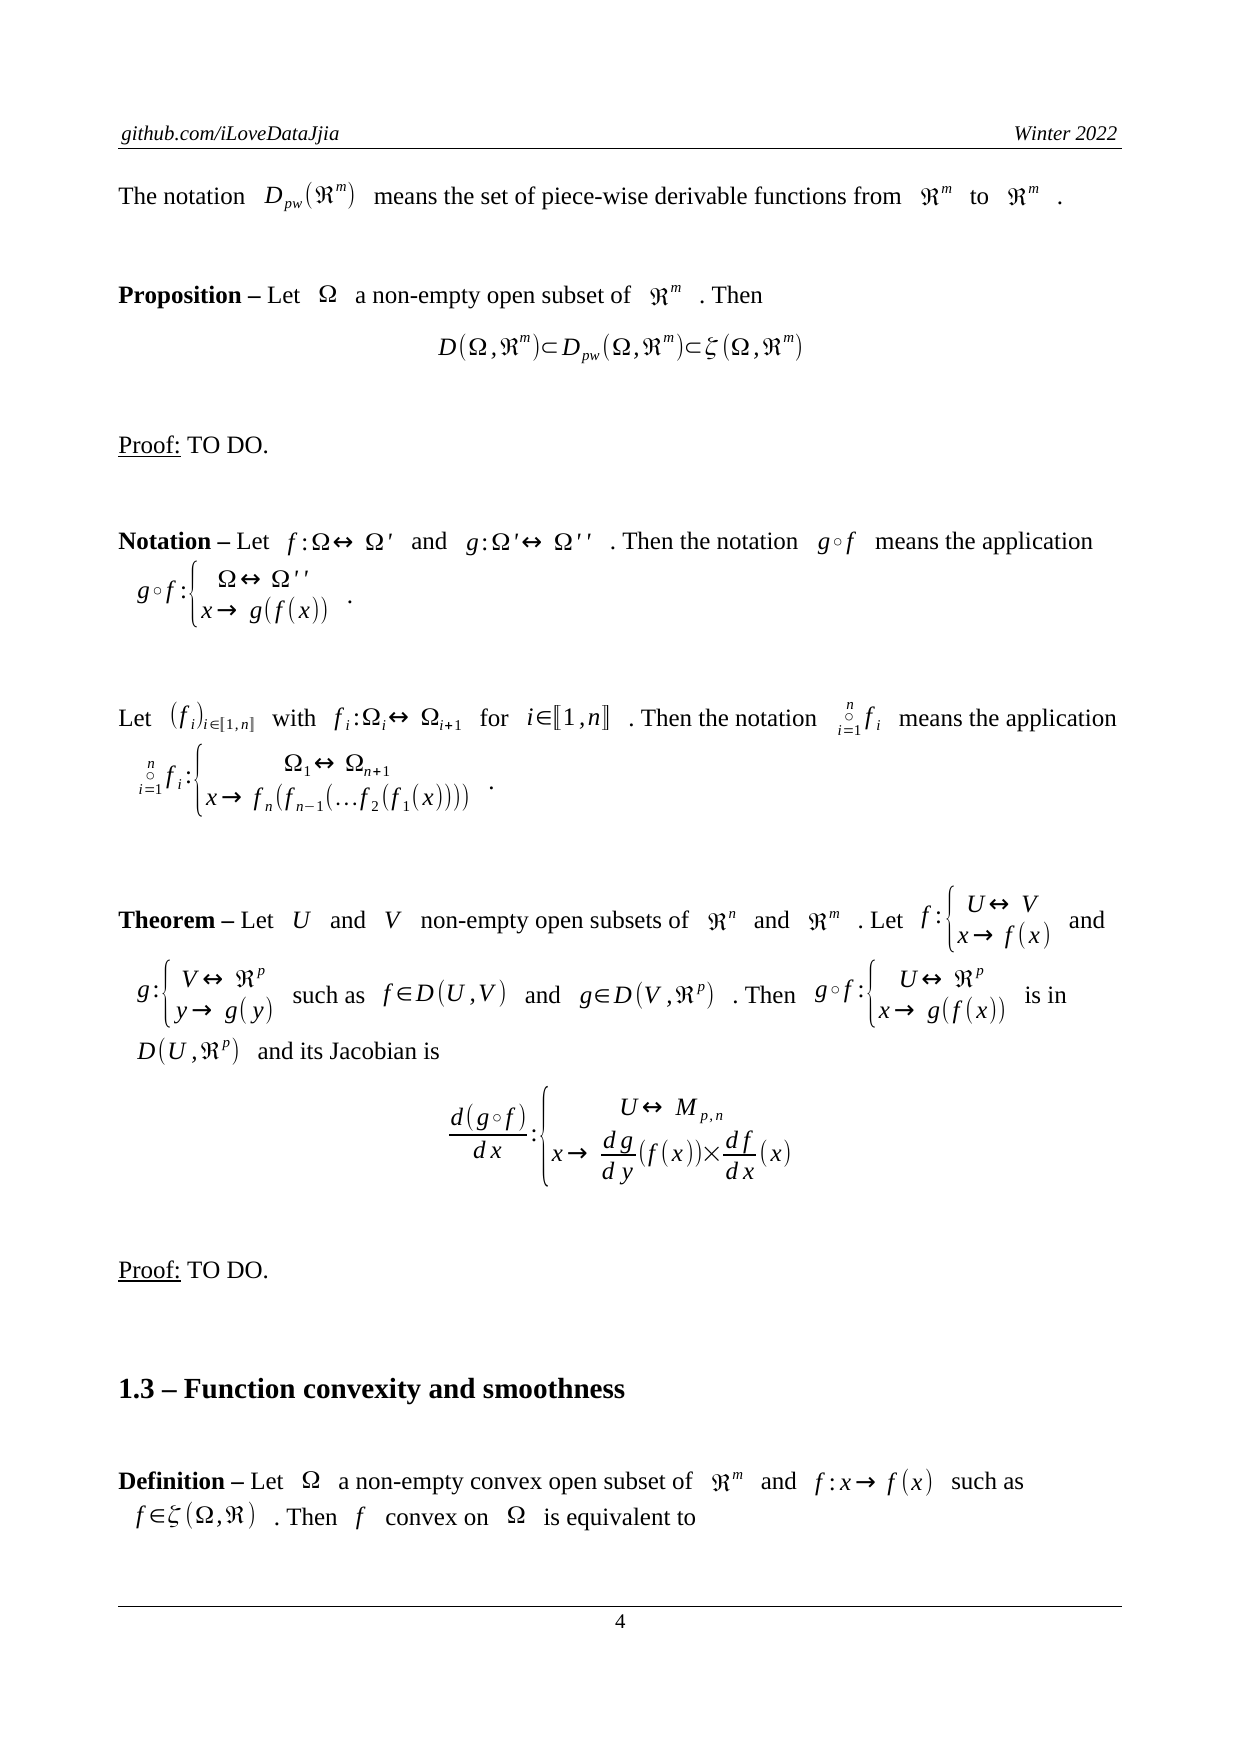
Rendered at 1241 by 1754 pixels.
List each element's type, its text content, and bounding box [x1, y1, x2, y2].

text Proof: TO DO. [118, 431, 1122, 459]
text Definition – Leta non-empty convex open subset ofandsuch as. Thenconvex onis equivalent to [118, 1465, 1122, 1531]
text Proof: TO DO. [118, 1255, 1122, 1284]
subtitle 1.3 – Function convexity and smoothness [118, 1371, 1122, 1405]
text Notation – Letand. Then the notationmeans the application. [118, 526, 1122, 629]
text Proposition – Leta non-empty open subset of. Then [118, 279, 1122, 310]
text The notationmeans the set of piece-wise derivable functions fromto. [118, 178, 1122, 213]
text Theorem – Letandnon-empty open subsets ofand. Letandsuch asand. Thenis inand its Jacobian is [118, 885, 1122, 1067]
text Letwithfor. Then the notationmeans the application. [118, 696, 1122, 819]
